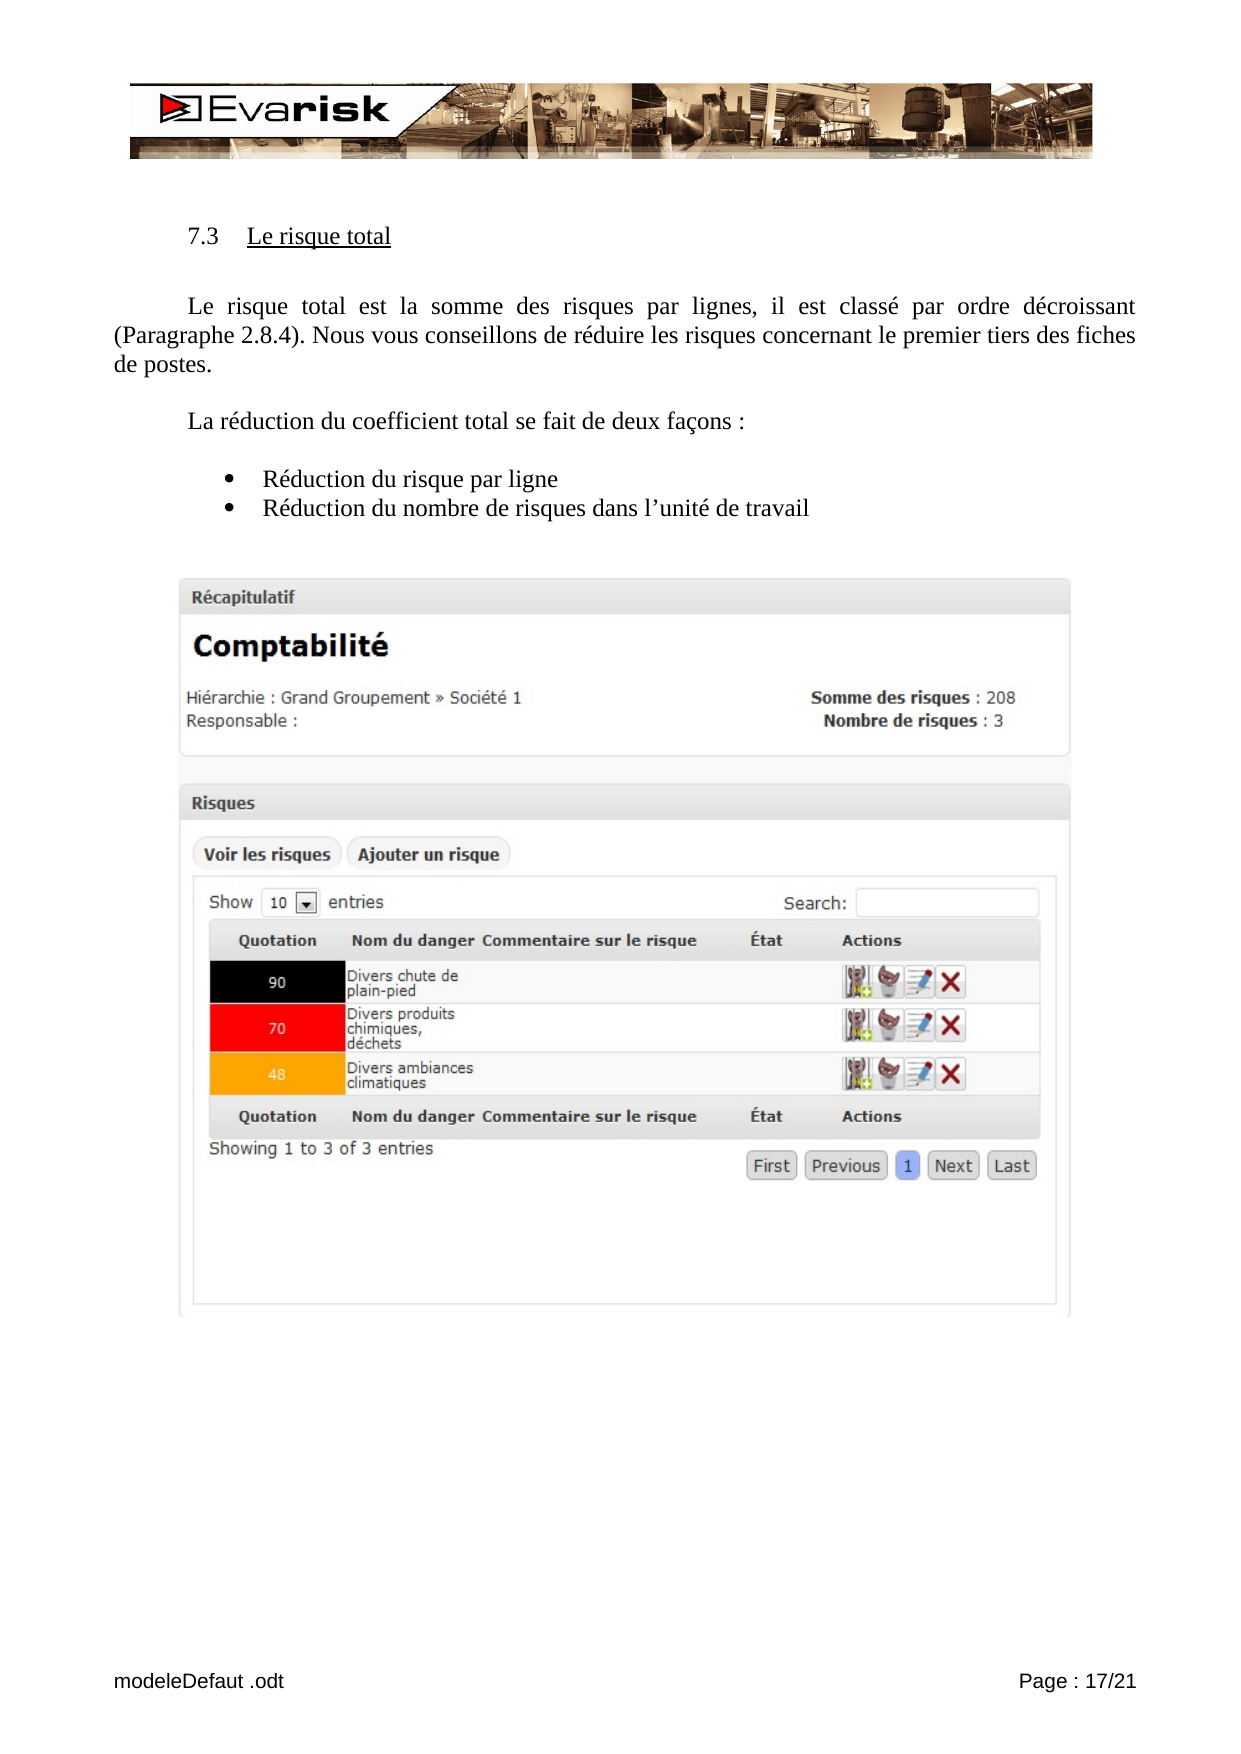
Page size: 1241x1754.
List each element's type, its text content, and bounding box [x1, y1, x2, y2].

list Réduction du nombre de risques dans l’unité de travail [225, 493, 1137, 521]
list Réduction du risque par ligne [225, 464, 1137, 493]
subtitle Le risque total [187, 221, 1137, 250]
text Le risque total est la somme des risques par lignes, il est classé par ordre décroissant (Paragraphe 2.8.4). Nous vous conseillons de réduire les risques concernant le premier tiers des fiches de postes. [114, 291, 1137, 378]
picture [178, 578, 1073, 1321]
text La réduction du coefficient total se fait de deux façons : [114, 406, 1137, 435]
